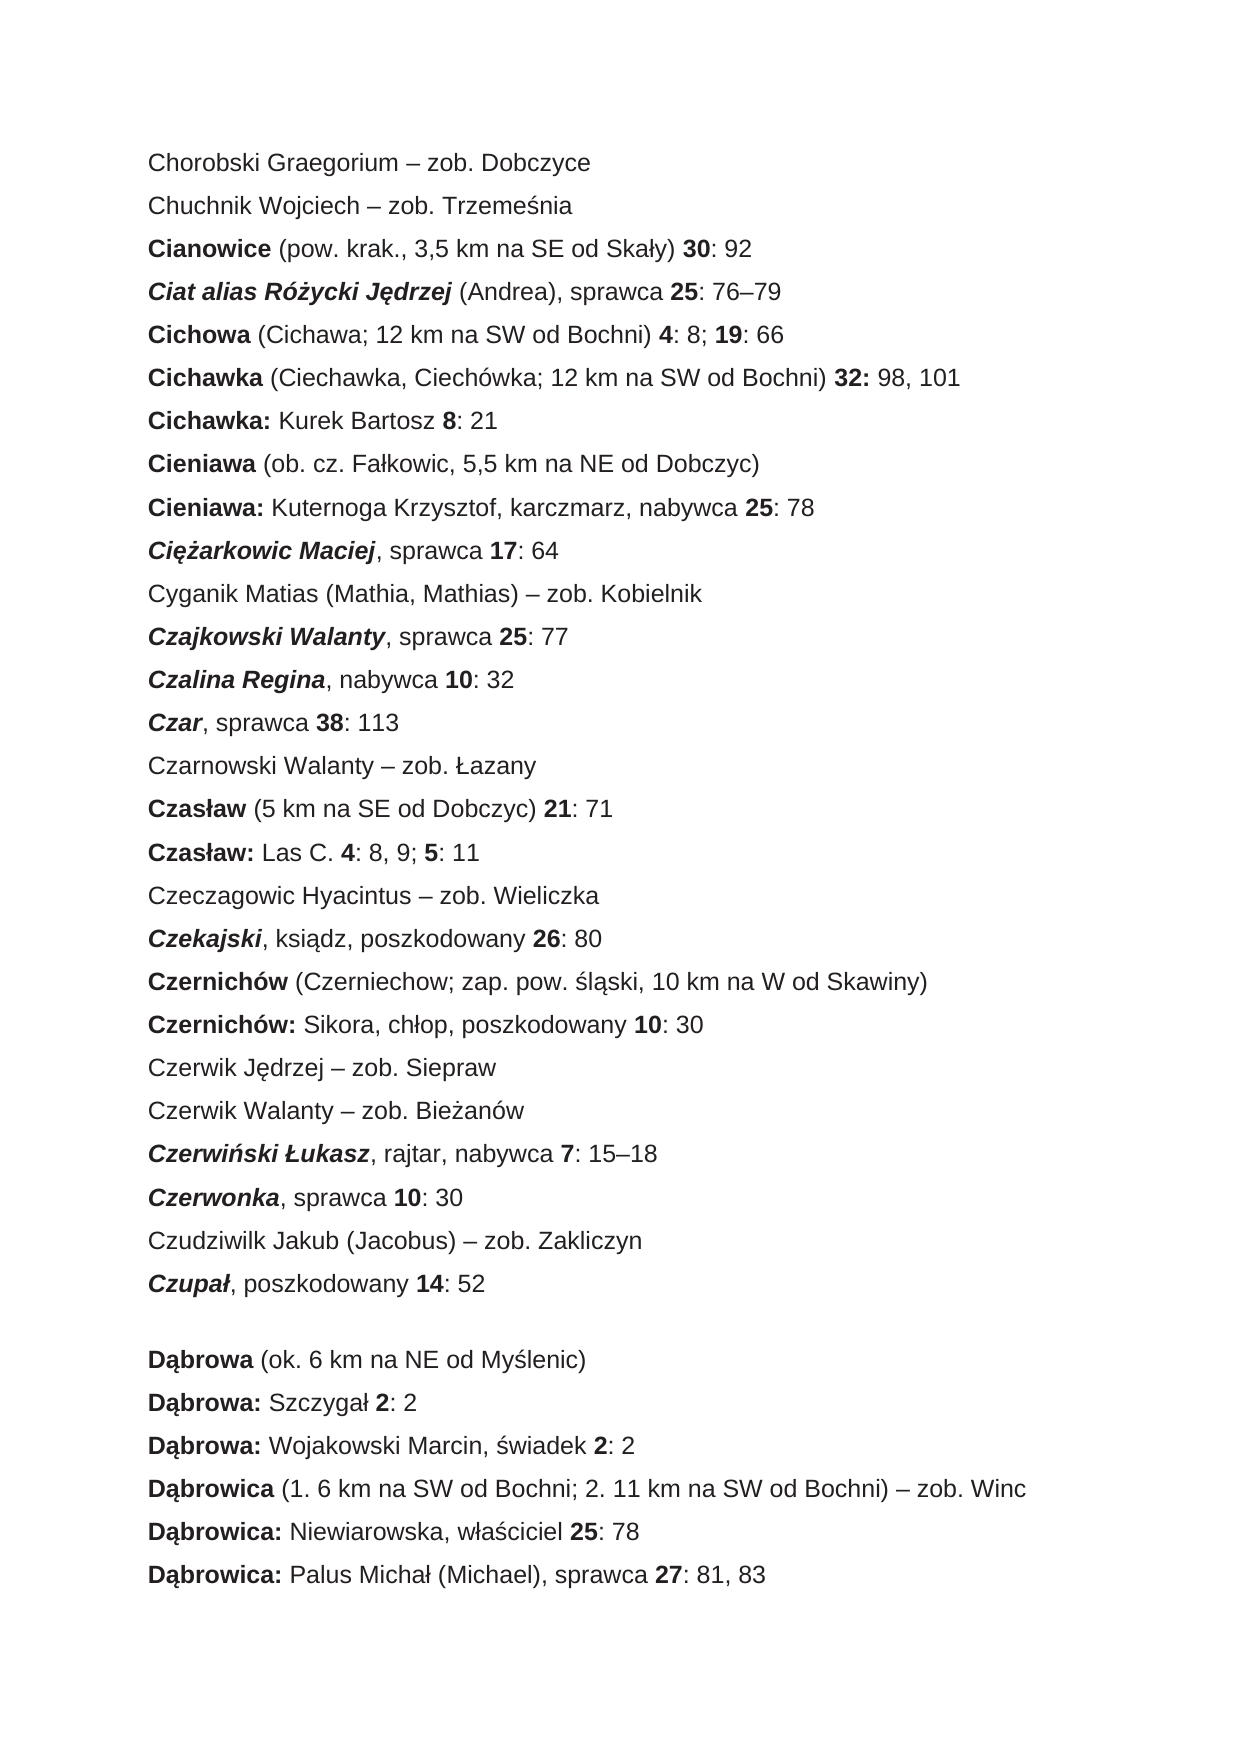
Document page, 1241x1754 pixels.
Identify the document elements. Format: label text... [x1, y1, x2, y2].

text Dąbrowica: Palus Michał (Michael), sprawca 27: 81, 83 [148, 1561, 1093, 1589]
text Czarnowski Walanty – zob. Łazany [148, 751, 1093, 780]
text Czernichów (Czerniechow; zap. pow. śląski, 10 km na W od Skawiny) [148, 967, 1093, 996]
text Czupał, poszkodowany 14: 52 [148, 1269, 1093, 1298]
text Dąbrowa: Wojakowski Marcin, świadek 2: 2 [148, 1431, 1093, 1460]
text Czerwiński Łukasz, rajtar, nabywca 7: 15–18 [148, 1139, 1093, 1168]
text Czudziwilk Jakub (Jacobus) – zob. Zakliczyn [148, 1226, 1093, 1254]
text Czalina Regina, nabywca 10: 32 [148, 665, 1093, 694]
text Dąbrowa: Szczygał 2: 2 [148, 1388, 1093, 1417]
text Czeczagowic Hyacintus – zob. Wieliczka [148, 881, 1093, 909]
text Cieniawa: Kuternoga Krzysztof, karczmarz, nabywca 25: 78 [148, 493, 1093, 521]
text Ciat alias Różycki Jędrzej (Andrea), sprawca 25: 76–79 [148, 277, 1093, 306]
text Dąbrowa (ok. 6 km na NE od Myślenic) [148, 1345, 1093, 1374]
text Cyganik Matias (Mathia, Mathias) – zob. Kobielnik [148, 579, 1093, 608]
text Ciężarkowic Maciej, sprawca 17: 64 [148, 536, 1093, 564]
text Czekajski, ksiądz, poszkodowany 26: 80 [148, 924, 1093, 953]
text Czajkowski Walanty, sprawca 25: 77 [148, 622, 1093, 651]
text Chuchnik Wojciech – zob. Trzemeśnia [148, 191, 1093, 219]
text Chorobski Graegorium – zob. Dobczyce [148, 148, 1093, 176]
text Cianowice (pow. krak., 3,5 km na SE od Skały) 30: 92 [148, 234, 1093, 263]
text Czasław: Las C. 4: 8, 9; 5: 11 [148, 838, 1093, 866]
text Cieniawa (ob. cz. Fałkowic, 5,5 km na NE od Dobczyc) [148, 449, 1093, 478]
text Czar, sprawca 38: 113 [148, 708, 1093, 737]
text Czerwonka, sprawca 10: 30 [148, 1183, 1093, 1211]
text Dąbrowica: Niewiarowska, właściciel 25: 78 [148, 1517, 1093, 1546]
text Czasław (5 km na SE od Dobczyc) 21: 71 [148, 794, 1093, 823]
text Cichawka (Ciechawka, Ciechówka; 12 km na SW od Bochni) 32: 98, 101 [148, 363, 1093, 392]
text Czernichów: Sikora, chłop, poszkodowany 10: 30 [148, 1010, 1093, 1039]
text Cichawka: Kurek Bartosz 8: 21 [148, 406, 1093, 435]
text Cichowa (Cichawa; 12 km na SW od Bochni) 4: 8; 19: 66 [148, 320, 1093, 349]
text Dąbrowica (1. 6 km na SW od Bochni; 2. 11 km na SW od Bochni) – zob. Winc [148, 1474, 1093, 1503]
text Czerwik Walanty – zob. Bieżanów [148, 1096, 1093, 1125]
text Czerwik Jędrzej – zob. Siepraw [148, 1053, 1093, 1082]
